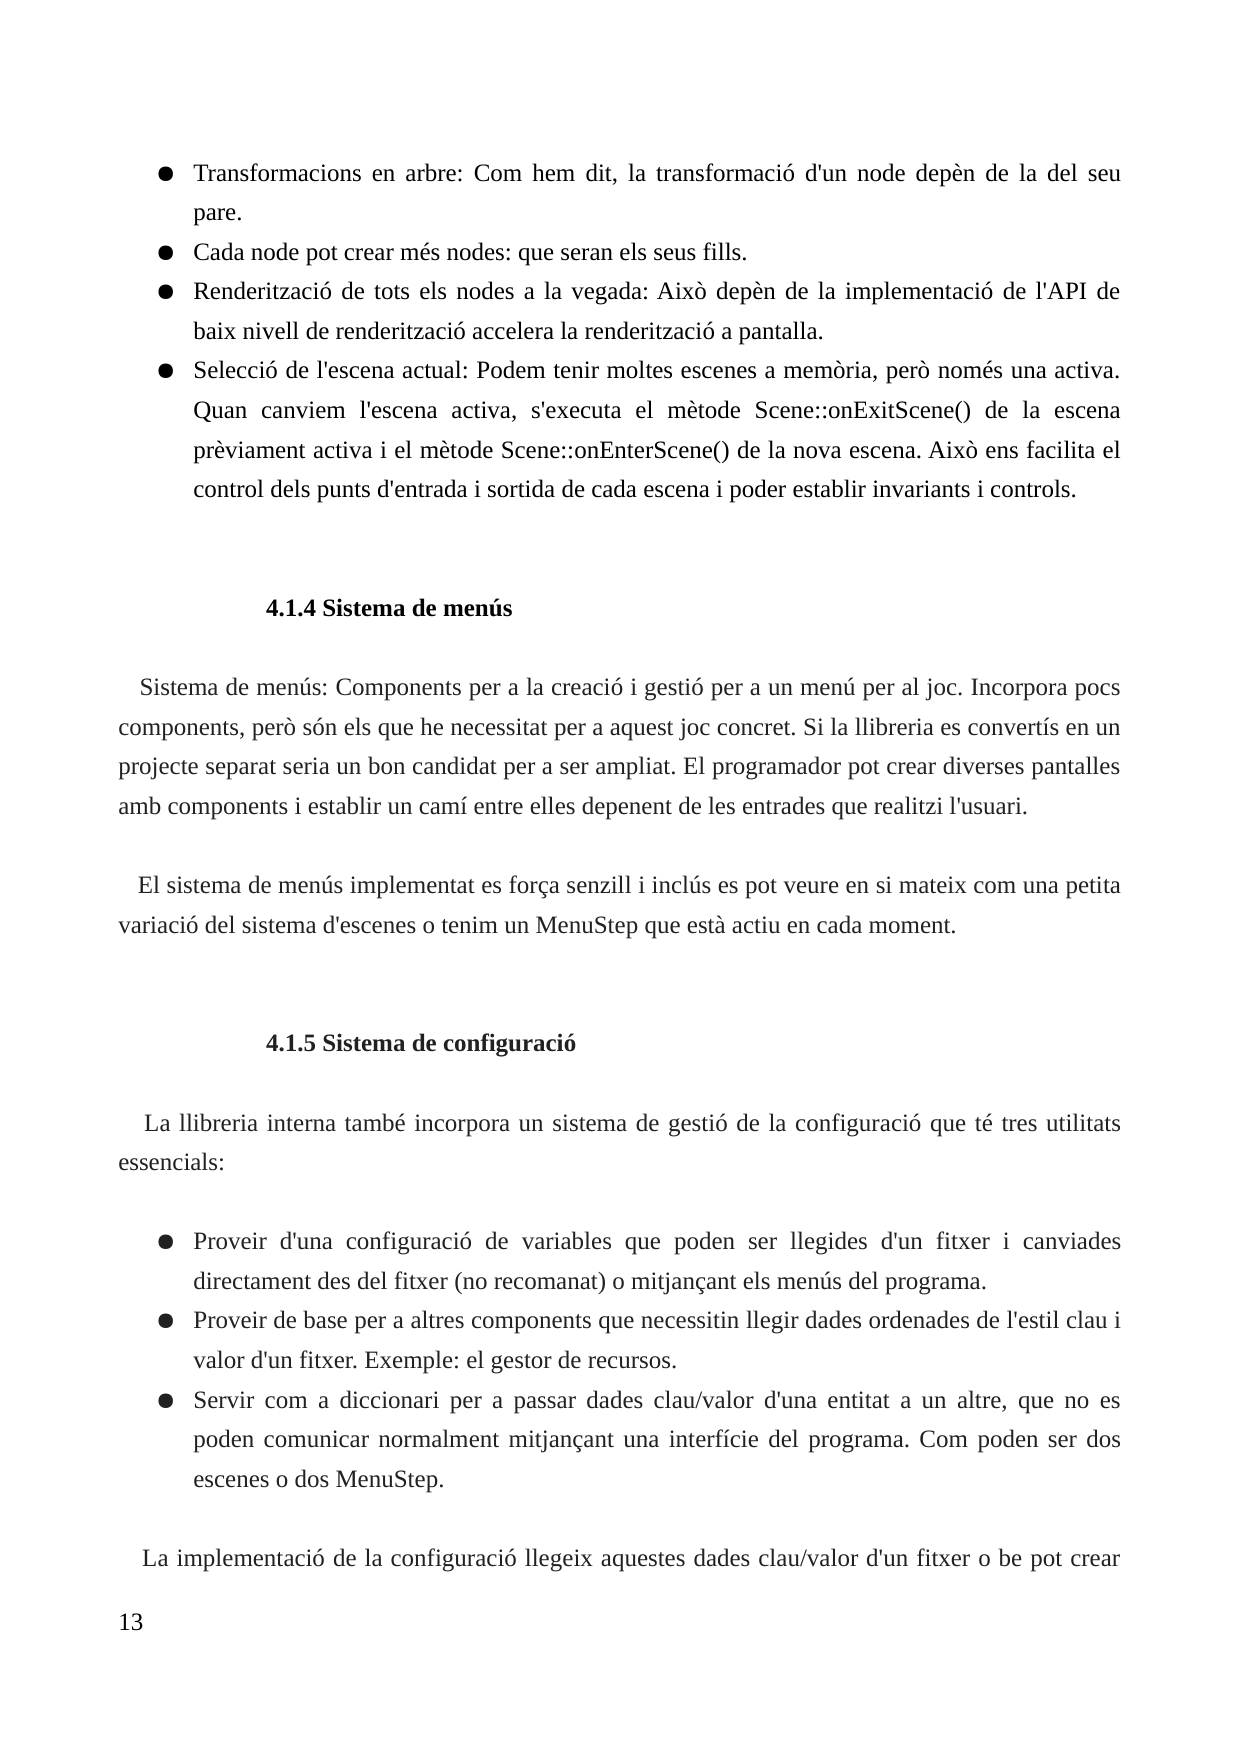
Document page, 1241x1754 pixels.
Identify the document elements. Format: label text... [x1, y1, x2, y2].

text El sistema de menús implementat es força senzill i inclús es pot veure en si mateix com una petita variació del sistema d'escenes o tenim un MenuStep que està actiu en cada moment. [118, 870, 1122, 938]
text La llibreria interna també incorpora un sistema de gestió de la configuració que té tres utilitats essencials: [118, 1108, 1122, 1176]
text 4.1.4 Sistema de menús [118, 593, 1122, 622]
list Proveir d'una configuració de variables que poden ser llegides d'un fitxer i canviades directament des del fitxer (no recomanat) o mitjançant els menús del programa. [156, 1226, 1122, 1295]
list Selecció de l'escena actual: Podem tenir moltes escenes a memòria, però només una activa. Quan canviem l'escena activa, s'executa el mètode Scene::onExitScene() de la escena prèviament activa i el mètode Scene::onEnterScene() de la nova escena. Això ens facilita el control dels punts d'entrada i sortida de cada escena i poder establir invariants i controls. [156, 356, 1122, 503]
list Proveir de base per a altres components que necessitin llegir dades ordenades de l'estil clau i valor d'un fitxer. Exemple: el gestor de recursos. [156, 1306, 1122, 1374]
text 4.1.5 Sistema de configuració [118, 1028, 1122, 1057]
list Renderització de tots els nodes a la vegada: Això depèn de la implementació de l'API de baix nivell de renderització accelera la renderització a pantalla. [156, 276, 1122, 345]
text La implementació de la configuració llegeix aquestes dades clau/valor d'un fitxer o be pot crear [118, 1543, 1122, 1572]
list Transformacions en arbre: Com hem dit, la transformació d'un node depèn de la del seu pare. [156, 158, 1122, 226]
list Cada node pot crear més nodes: que seran els seus fills. [156, 237, 1122, 266]
list Servir com a diccionari per a passar dades clau/valor d'una entitat a un altre, que no es poden comunicar normalment mitjançant una interfície del programa. Com poden ser dos escenes o dos MenuStep. [156, 1385, 1122, 1493]
text Sistema de menús: Components per a la creació i gestió per a un menú per al joc. Incorpora pocs components, però són els que he necessitat per a aquest joc concret. Si la llibreria es convertís en un projecte separat seria un bon candidat per a ser ampliat. El programador pot crear diverses pantalles amb components i establir un camí entre elles depenent de les entrades que realitzi l'usuari. [118, 672, 1122, 820]
